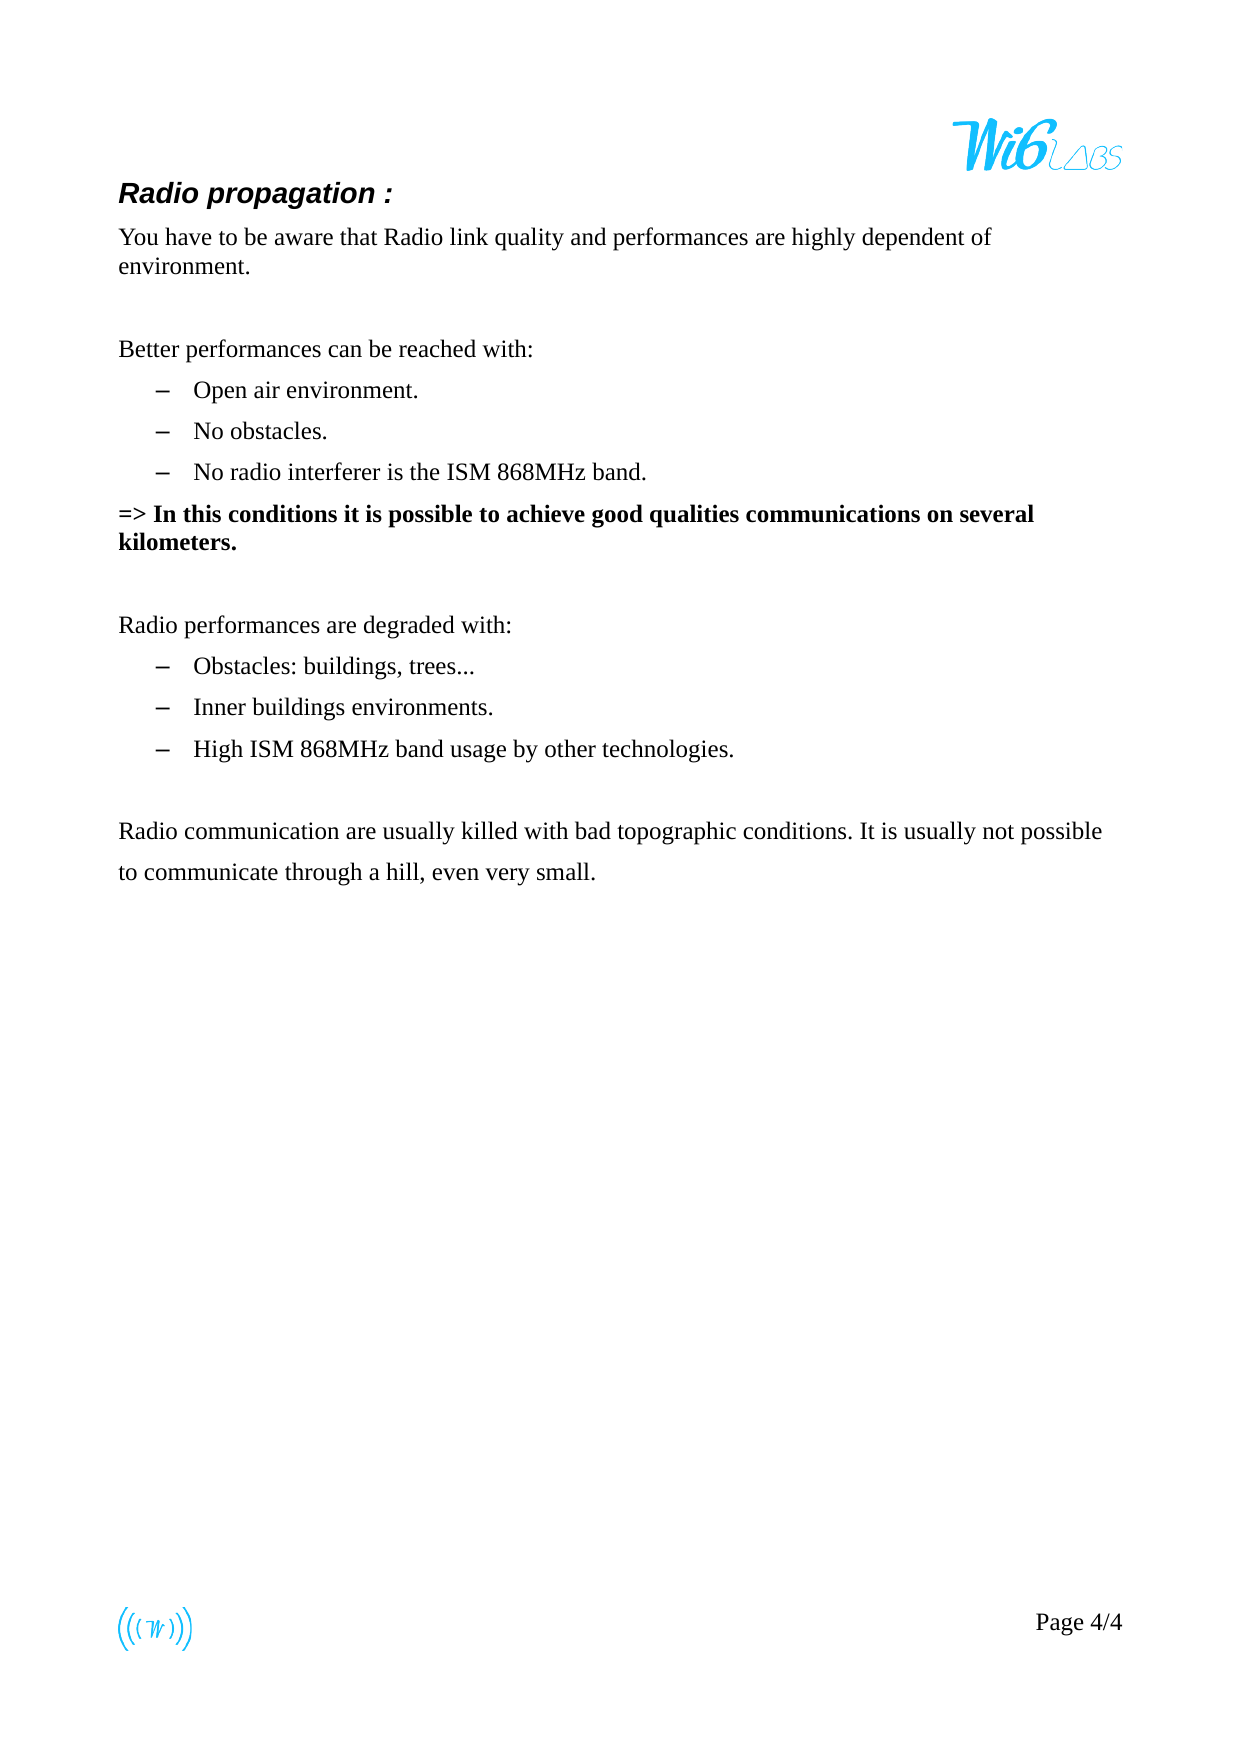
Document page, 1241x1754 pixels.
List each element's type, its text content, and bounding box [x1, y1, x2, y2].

text You have to be aware that Radio link quality and performances are highly dependent of environment. [118, 222, 1122, 280]
picture [991, 118, 1123, 171]
text Radio communication are usually killed with bad topographic conditions. It is usually not possible [118, 816, 1122, 845]
picture [118, 1637, 125, 1651]
list Obstacles: buildings, trees... [156, 651, 1122, 680]
text to communicate through a hill, even very small. [118, 857, 1122, 886]
text => In this conditions it is possible to achieve good qualities communications on several kilometers. [118, 499, 1122, 556]
picture [121, 1607, 192, 1651]
text Radio performances are degraded with: [118, 610, 1122, 639]
list High ISM 868MHz band usage by other technologies. [156, 734, 1122, 762]
picture [952, 118, 988, 145]
subtitle Radio propagation : [118, 176, 1122, 210]
text Better performances can be reached with: [118, 334, 1122, 362]
picture [186, 1607, 192, 1618]
picture [1024, 146, 1038, 166]
list No obstacles. [156, 416, 1122, 445]
picture [973, 136, 987, 171]
list Open air environment. [156, 375, 1122, 404]
picture [952, 125, 970, 171]
list No radio interferer is the ISM 868MHz band. [156, 457, 1122, 486]
list Inner buildings environments. [156, 692, 1122, 721]
picture [118, 1607, 124, 1620]
picture [186, 1639, 192, 1651]
